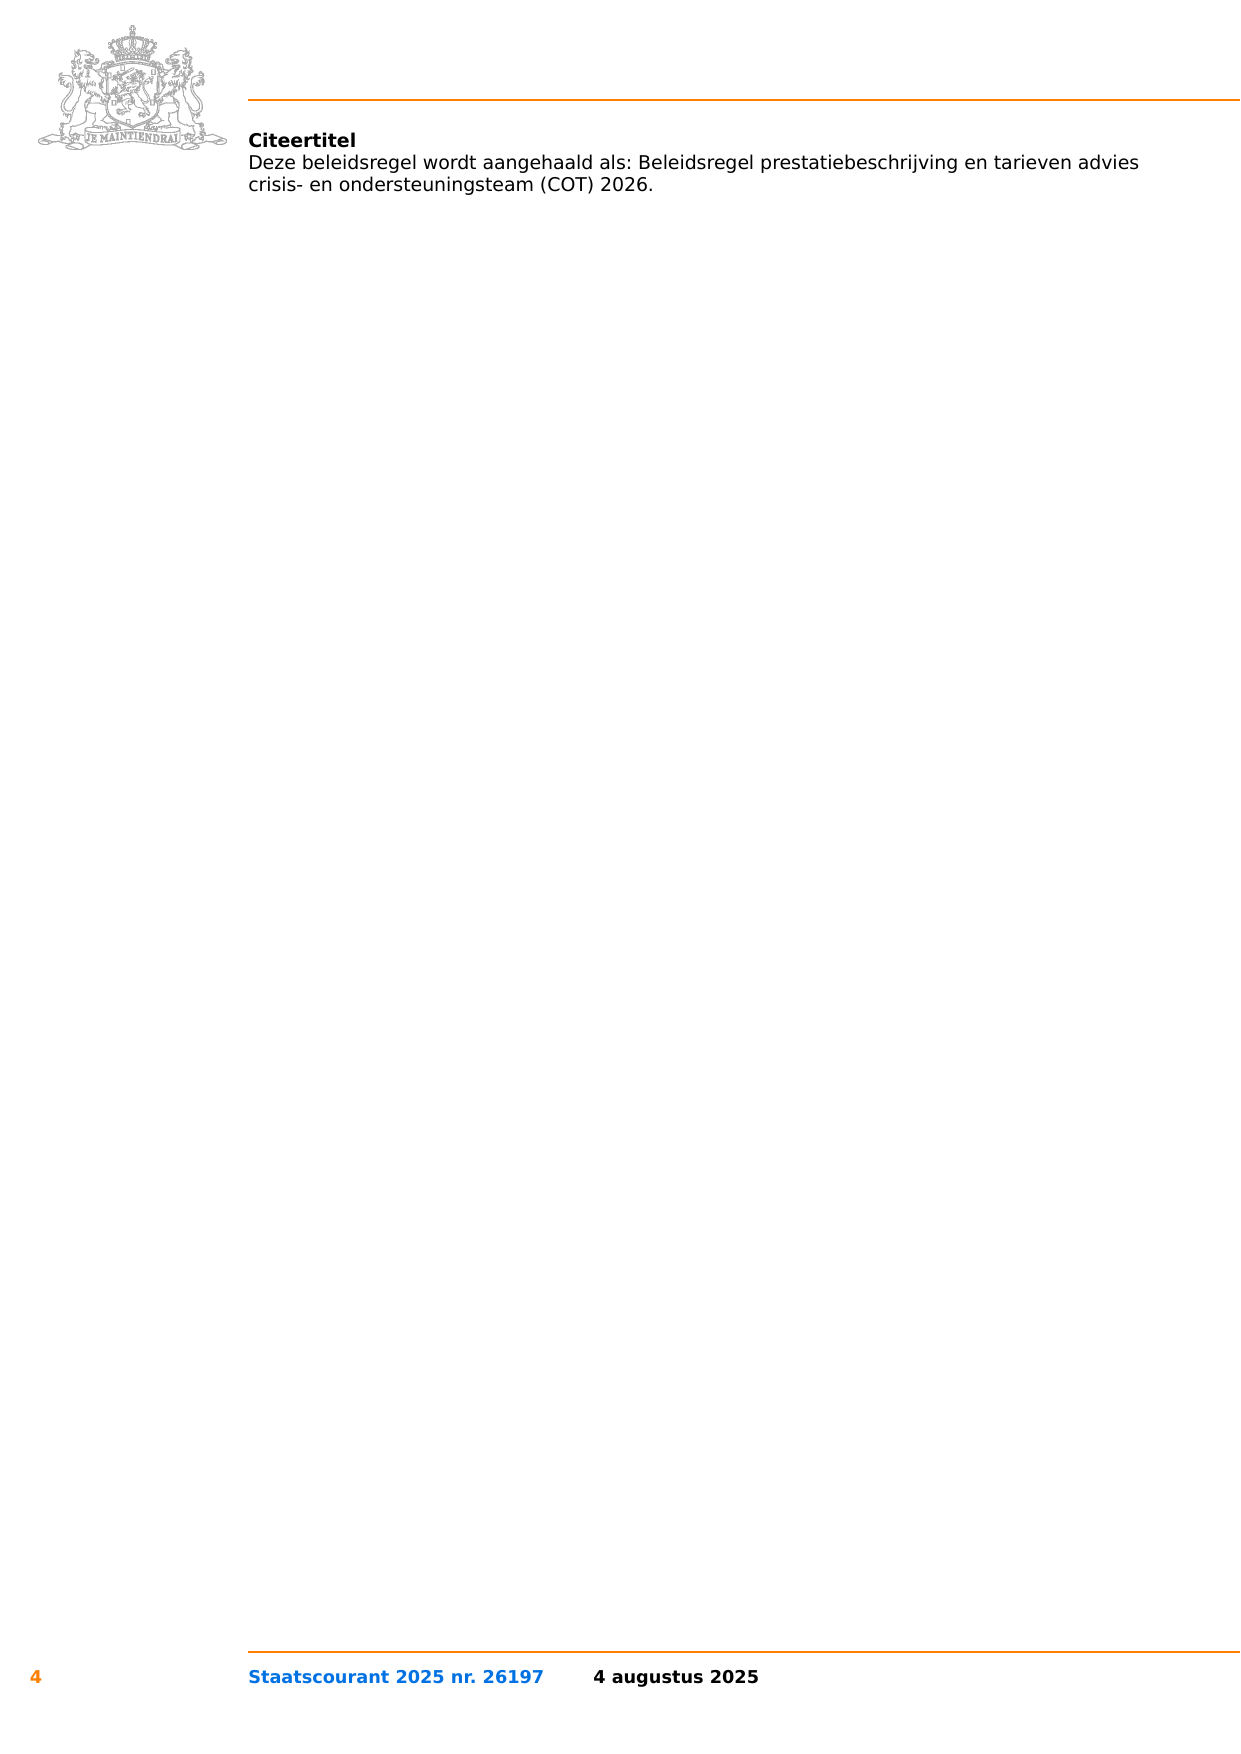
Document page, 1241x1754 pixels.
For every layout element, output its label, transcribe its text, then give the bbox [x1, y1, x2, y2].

picture [38, 25, 227, 150]
subtitle Citeertitel [248, 130, 1163, 152]
text Deze beleidsregel wordt aangehaald als: Beleidsregel prestatiebeschrijving en tarieven advies crisis- en ondersteuningsteam (COT) 2026. [248, 152, 1163, 196]
